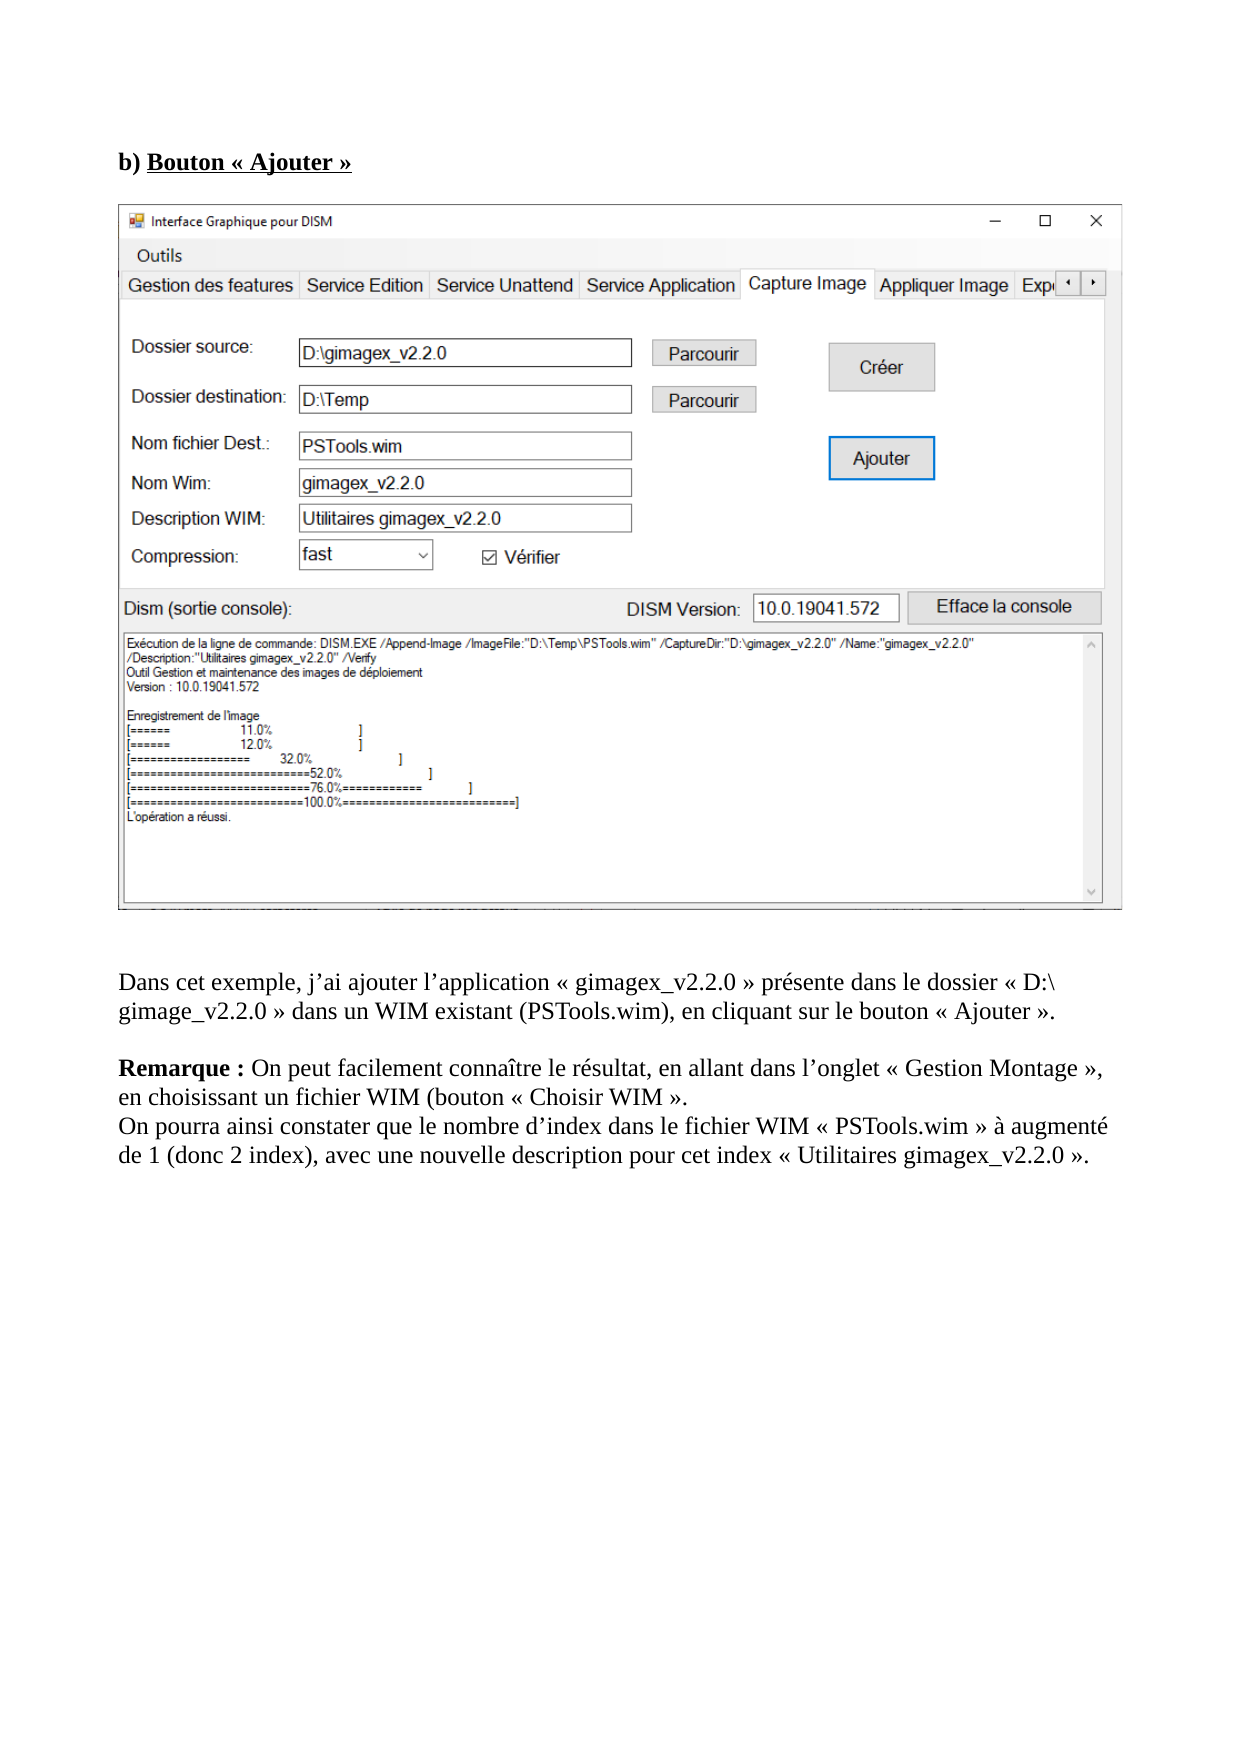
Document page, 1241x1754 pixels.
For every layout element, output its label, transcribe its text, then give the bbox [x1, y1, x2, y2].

text On pourra ainsi constater que le nombre d’index dans le fichier WIM « PSTools.wim » à augmenté de 1 (donc 2 index), avec une nouvelle description pour cet index « Utilitaires gimagex_v2.2.0 ». [118, 1111, 1122, 1168]
text Dans cet exemple, j’ai ajouter l’application « gimagex_v2.2.0 » présente dans le dossier « D:\gimage_v2.2.0 » dans un WIM existant (PSTools.wim), en cliquant sur le bouton « Ajouter ». [118, 967, 1122, 1025]
text Remarque : On peut facilement connaître le résultat, en allant dans l’onglet « Gestion Montage », en choisissant un fichier WIM (bouton « Choisir WIM ». [118, 1053, 1122, 1111]
picture [118, 204, 1123, 910]
text b) Bouton « Ajouter » [118, 147, 1122, 176]
